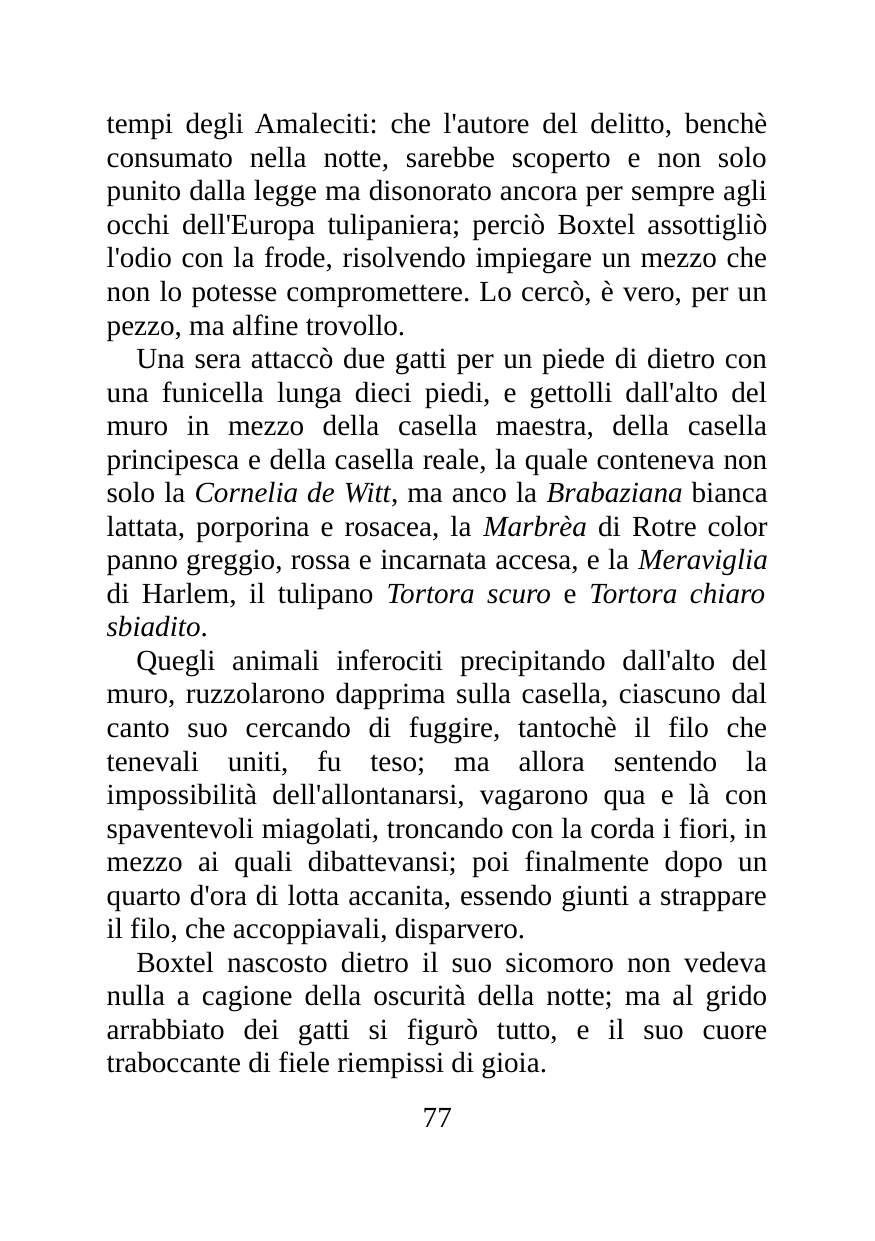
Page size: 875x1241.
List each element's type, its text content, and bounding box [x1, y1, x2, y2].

text Una sera attaccò due gatti per un piede di dietro con una funicella lunga dieci piedi, e gettolli dall'alto del muro in mezzo della casella maestra, della casella principesca e della casella reale, la quale conteneva non solo la Cornelia de Witt, ma anco la Brabaziana bianca lattata, porporina e rosacea, la Marbrèa di Rotre color panno greggio, rossa e incarnata accesa, e la Meraviglia di Harlem, il tulipano Tortora scuro e Tortora chiaro sbiadito. [106, 341, 768, 643]
text Boxtel nascosto dietro il suo sicomoro non vedeva nulla a cagione della oscurità della notte; ma al grido arrabbiato dei gatti si figurò tutto, e il suo cuore traboccante di fiele riempissi di gioia. [106, 945, 768, 1079]
text Quegli animali inferociti precipitando dall'alto del muro, ruzzolarono dapprima sulla casella, ciascuno dal canto suo cercando di fuggire, tantochè il filo che tenevali uniti, fu teso; ma allora sentendo la impossibilità dell'allontanarsi, vagarono qua e là con spaventevoli miagolati, troncando con la corda i fiori, in mezzo ai quali dibattevansi; poi finalmente dopo un quarto d'ora di lotta accanita, essendo giunti a strappare il filo, che accoppiavali, disparvero. [106, 643, 768, 945]
text tempi degli Amaleciti: che l'autore del delitto, benchè consumato nella notte, sarebbe scoperto e non solo punito dalla legge ma disonorato ancora per sempre agli occhi dell'Europa tulipaniera; perciò Boxtel assottigliò l'odio con la frode, risolvendo impiegare un mezzo che non lo potesse compromettere. Lo cercò, è vero, per un pezzo, ma alfine trovollo. [106, 106, 768, 341]
